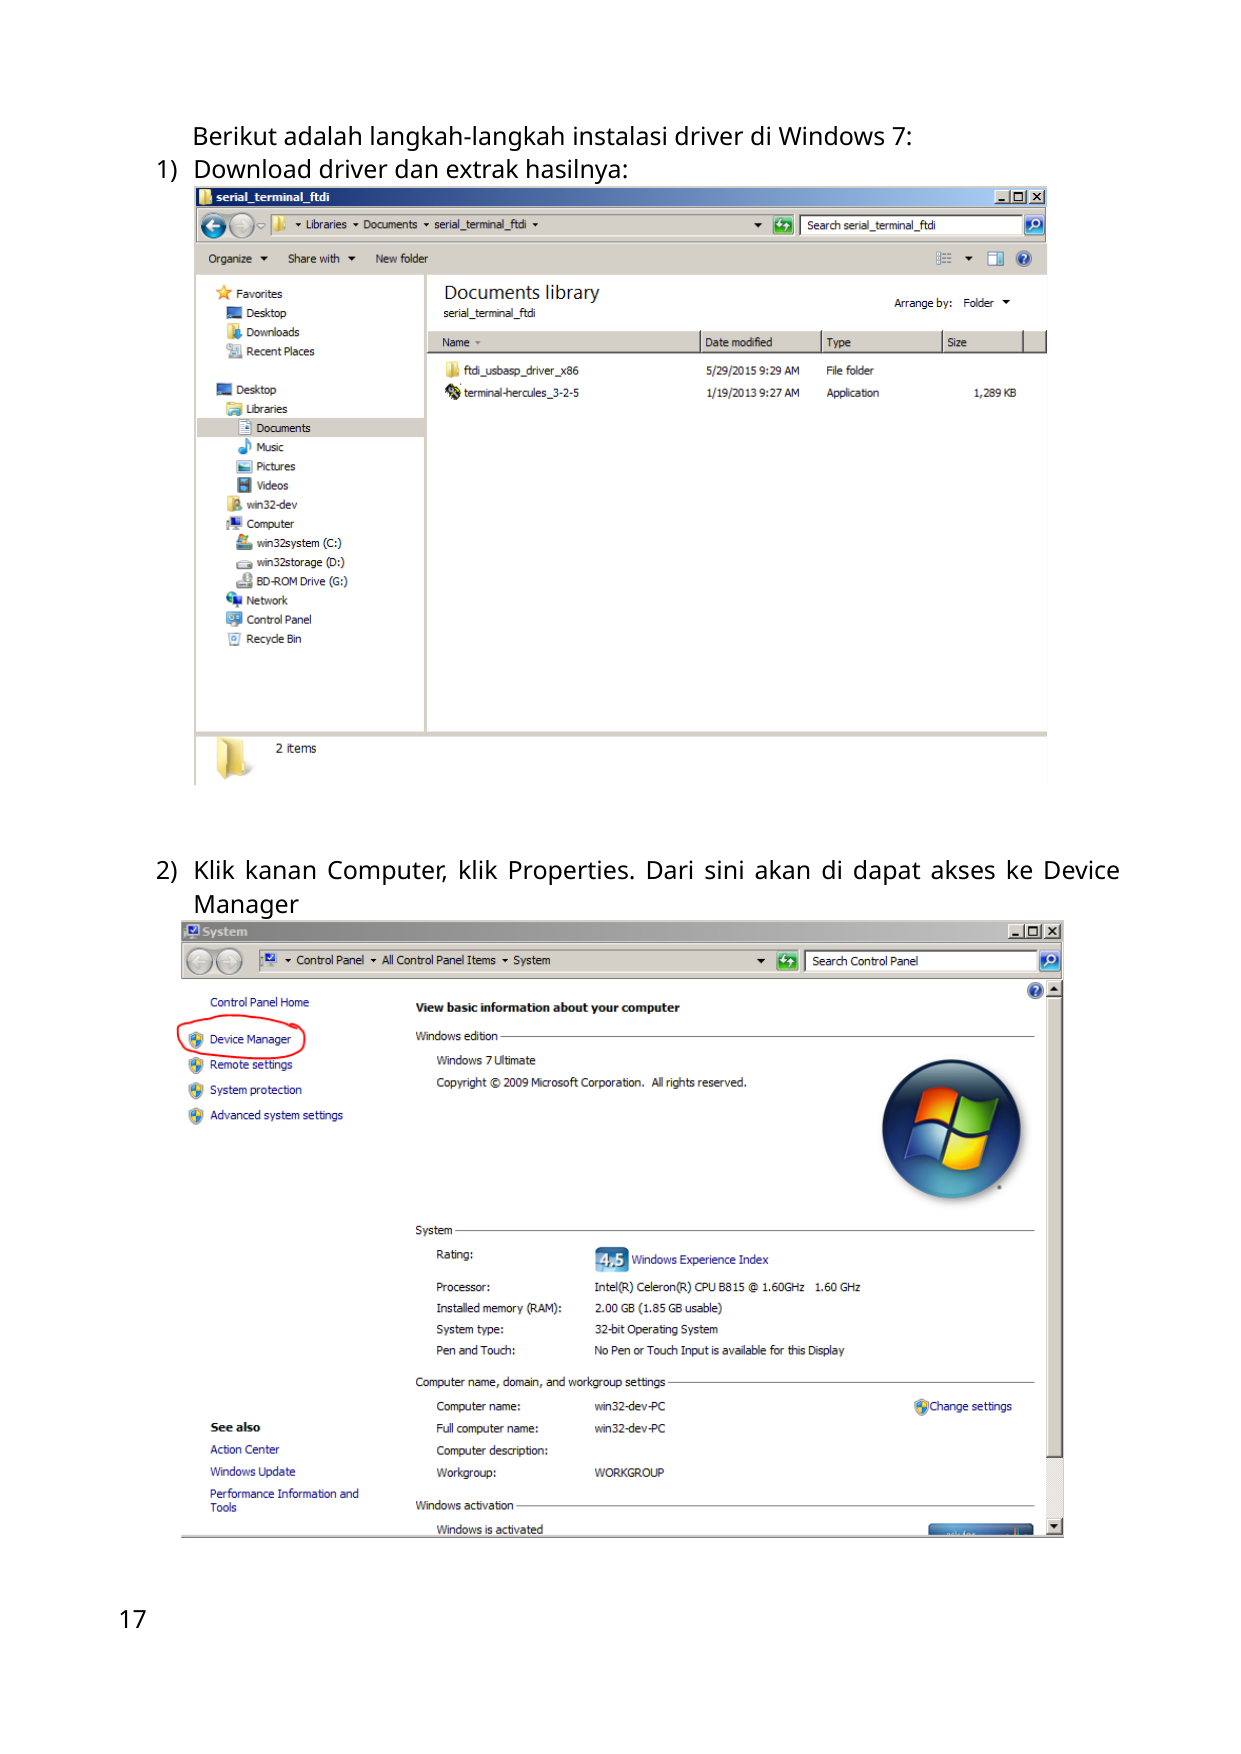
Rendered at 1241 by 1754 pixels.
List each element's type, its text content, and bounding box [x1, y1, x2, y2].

list Klik kanan Computer, klik Properties. Dari sini akan di dapat akses ke Device Manager [156, 853, 1122, 921]
text Berikut adalah langkah-langkah instalasi driver di Windows 7: [118, 118, 1122, 152]
picture [176, 920, 1064, 1538]
list Download driver dan extrak hasilnya: [156, 152, 1122, 186]
picture [193, 186, 1048, 785]
